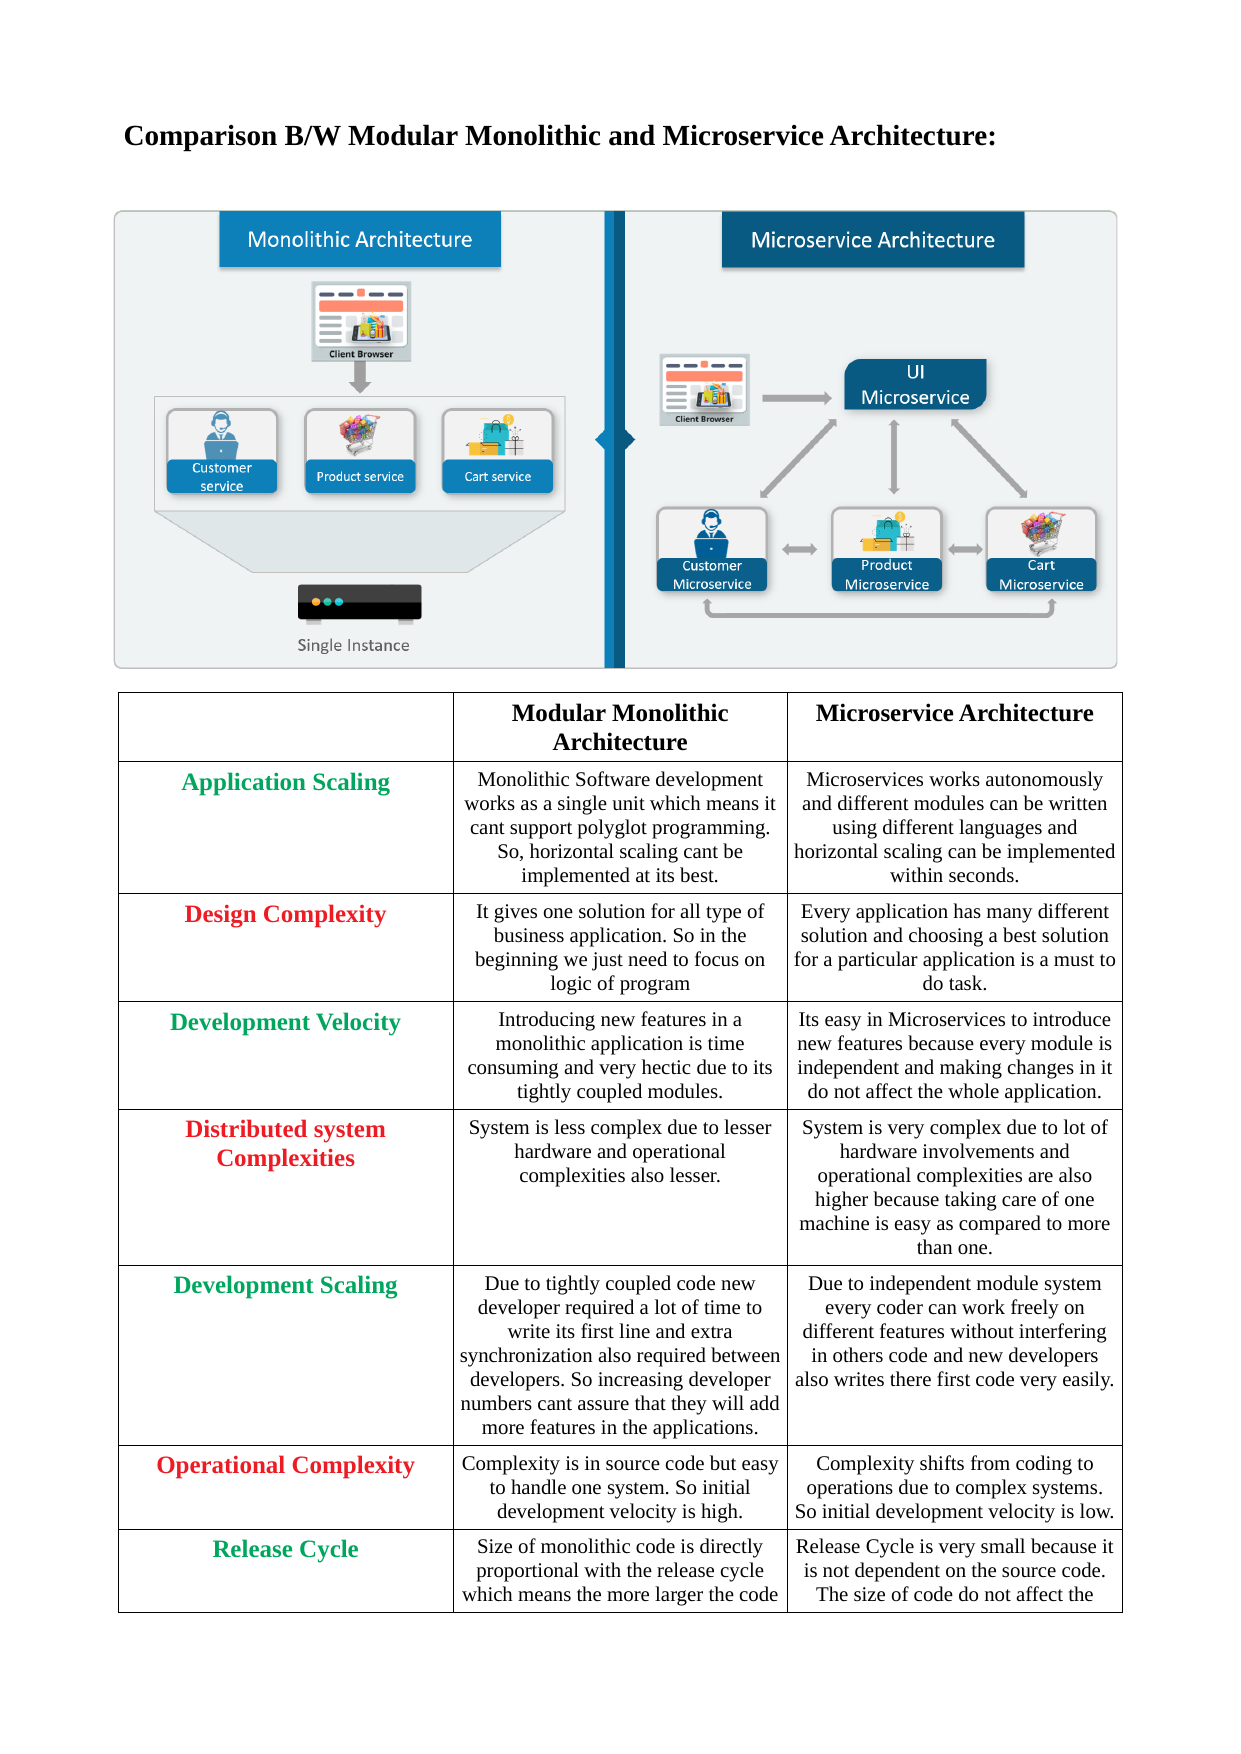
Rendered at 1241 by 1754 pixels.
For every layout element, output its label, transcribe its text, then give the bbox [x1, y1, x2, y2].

table_cell Complexity is in source code but easy to handle one system. So initial development velocity is high. [454, 1446, 787, 1528]
table_cell Release Cycle is very small because it is not dependent on the source code. The size of code do not affect the [788, 1530, 1122, 1612]
table_cell Due to independent module system every coder can work freely on different features without interfering in others code and new developers also writes there first code very easily. [788, 1266, 1122, 1445]
table_cell Microservices works autonomously and different modules can be written using different languages and horizontal scaling can be implemented within seconds. [788, 762, 1122, 893]
table_header [119, 693, 453, 761]
table_cell Every application has many different solution and choosing a best solution for a particular application is a must to do task. [788, 894, 1122, 1001]
table_cell Operational Complexity [119, 1446, 453, 1528]
table_cell Application Scaling [119, 762, 453, 893]
table_cell Monolithic Software development works as a single unit which means it cant support polyglot programming. So, horizontal scaling cant be implemented at its best. [454, 762, 787, 893]
table_header Microservice Architecture [788, 693, 1122, 761]
table_cell Introducing new features in a monolithic application is time consuming and very hectic due to its tightly coupled modules. [454, 1002, 787, 1109]
text Comparison B/W Modular Monolithic and Microservice Architecture: [118, 118, 1122, 152]
table_cell System is less complex due to lesser hardware and operational complexities also lesser. [454, 1110, 787, 1265]
table_cell Size of monolithic code is directly proportional with the release cycle which means the more larger the code [454, 1530, 787, 1612]
table_cell Release Cycle [119, 1530, 453, 1612]
table_header Modular Monolithic Architecture [454, 693, 787, 761]
table_cell Its easy in Microservices to introduce new features because every module is independent and making changes in it do not affect the whole application. [788, 1002, 1122, 1109]
table_cell Development Velocity [119, 1002, 453, 1109]
table_cell Design Complexity [119, 894, 453, 1001]
table_cell Due to tightly coupled code new developer required a lot of time to write its first line and extra synchronization also required between developers. So increasing developer numbers cant assure that they will add more features in the applications. [454, 1266, 787, 1445]
table_cell Complexity shifts from coding to operations due to complex systems. So initial development velocity is low. [788, 1446, 1122, 1528]
table_cell Distributed system Complexities [119, 1110, 453, 1265]
picture [113, 209, 1118, 669]
table_cell System is very complex due to lot of hardware involvements and operational complexities are also higher because taking care of one machine is easy as compared to more than one. [788, 1110, 1122, 1265]
table_cell Development Scaling [119, 1266, 453, 1445]
table_cell It gives one solution for all type of business application. So in the beginning we just need to focus on logic of program [454, 894, 787, 1001]
